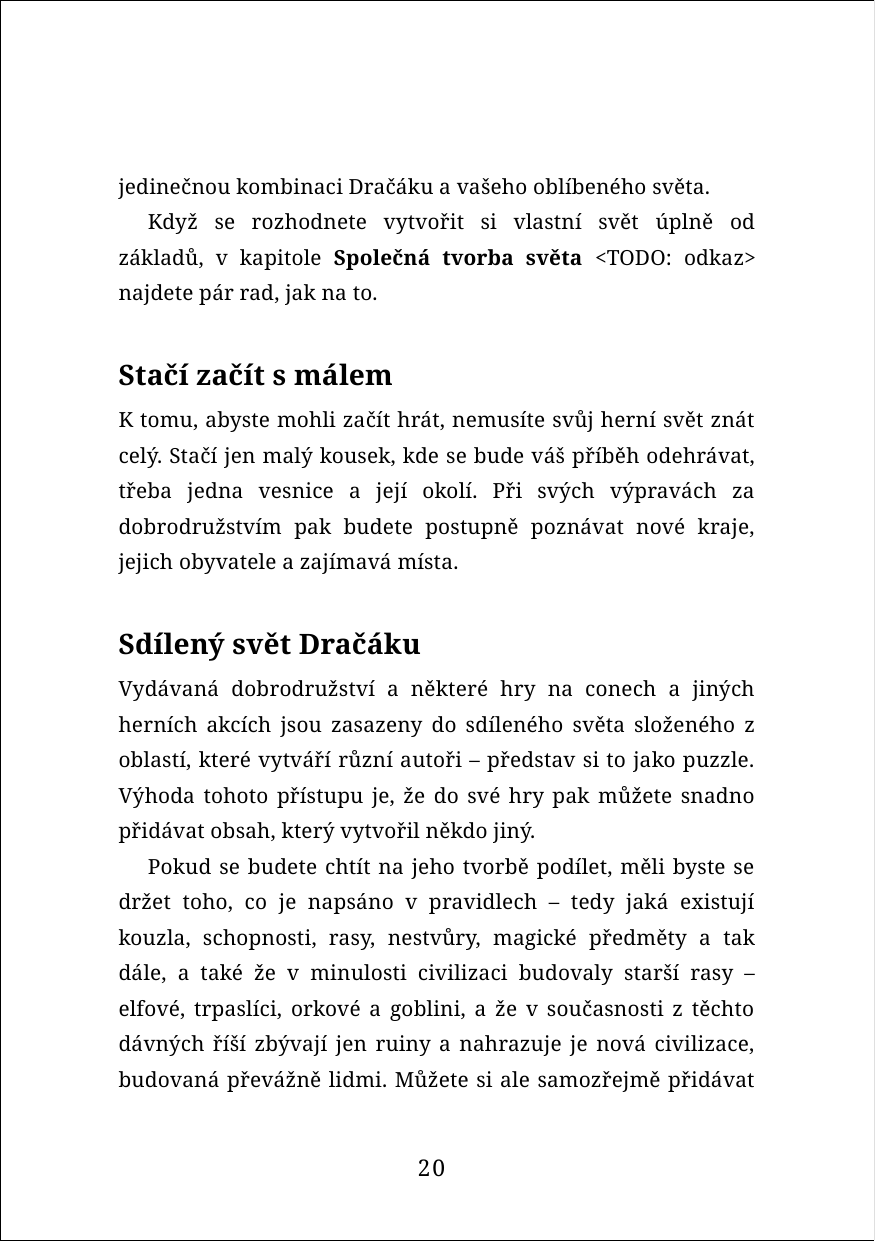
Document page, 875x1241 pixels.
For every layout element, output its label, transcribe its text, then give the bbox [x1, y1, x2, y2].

text K tomu, abyste mohli začít hrát, nemusíte svůj herní svět znát celý. Stačí jen malý kousek, kde se bude váš příběh odehrávat, třeba jedna vesnice a její okolí. Při svých výpravách za dobrodružstvím pak budete postupně poznávat nové kraje, jejich obyvatele a zajímavá místa. [118, 405, 756, 576]
subtitle Sdílený svět Dračáku [118, 624, 756, 663]
subtitle Stačí začít s málem [118, 355, 756, 393]
text jedinečnou kombinaci Dračáku a vašeho oblíbeného světa. Když se rozhodnete vytvořit si vlastní svět úplně od základů, v kapitole Společná tvorba světa <TODO: odkaz> najdete pár rad, jak na to. [118, 172, 756, 307]
text Vydávaná dobrodružství a některé hry na conech a jiných herních akcích jsou zasazeny do sdíleného světa složeného z oblastí, které vytváří různí autoři – představ si to jako puzzle. Výhoda tohoto přístupu je, že do své hry pak můžete snadno přidávat obsah, který vytvořil někdo jiný. Pokud se budete chtít na jeho tvorbě podílet, měli byste se držet toho, co je napsáno v pravidlech – tedy jaká existují kouzla, schopnosti, rasy, nestvůry, magické předměty a tak dále, a také že v minulosti civilizaci budovaly starší rasy – elfové, trpaslíci, orkové a goblini, a že v současnosti z těchto dávných říší zbývají jen ruiny a nahrazuje je nová civilizace, budovaná převážně lidmi. Můžete si ale samozřejmě přidávat [118, 674, 756, 1093]
